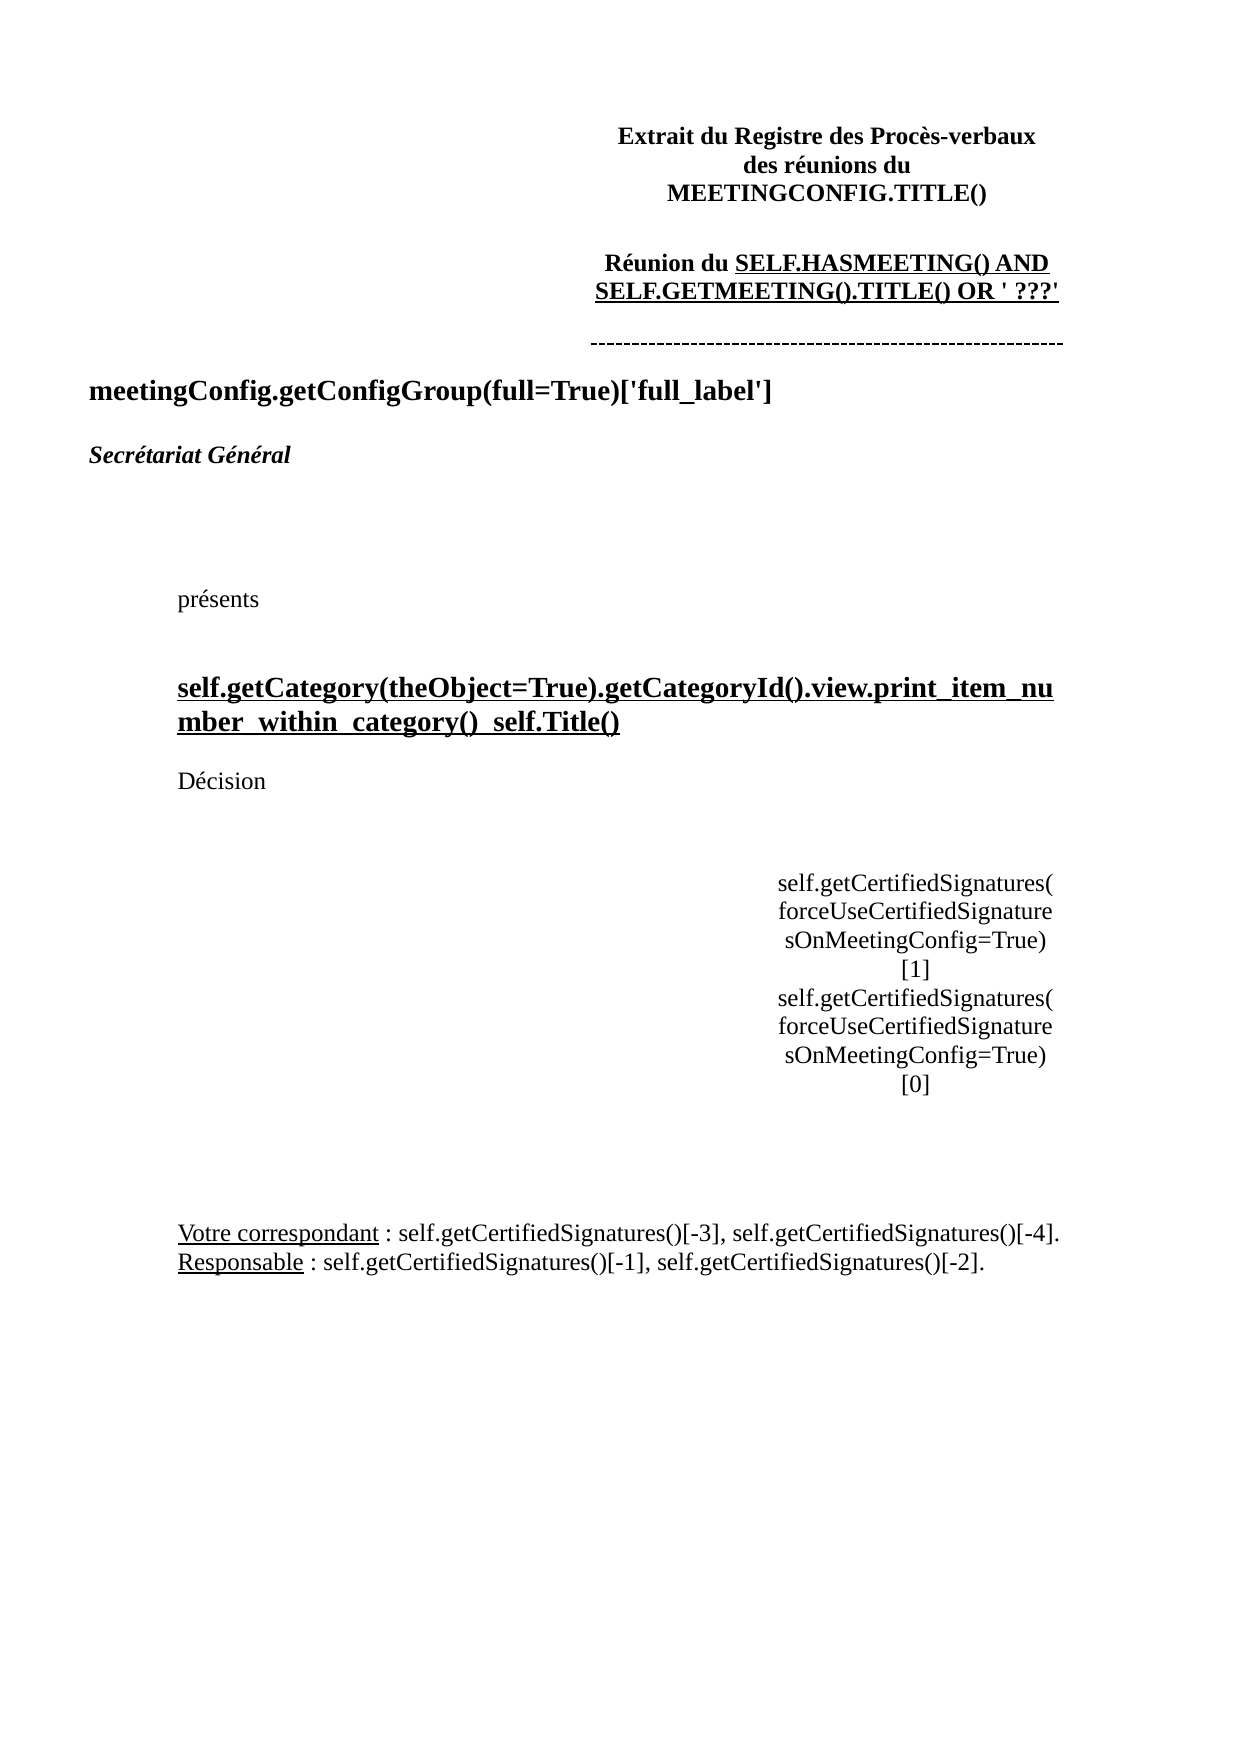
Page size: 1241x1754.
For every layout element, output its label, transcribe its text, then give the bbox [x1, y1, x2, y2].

text Votre correspondant : self.getCertifiedSignatures()[-3], self.getCertifiedSignatures()[-4]. [177, 1218, 1063, 1247]
text Responsable : self.getCertifiedSignatures()[-1], self.getCertifiedSignatures()[-2]. [177, 1247, 1063, 1276]
text meetingConfig.getConfigGroup(full=True)['full_label'] [89, 373, 1063, 407]
table_header [473, 862, 768, 1103]
table_cell Réunion du self.hasMeeting() and self.getMeeting().Title() or ' ???' [591, 245, 1063, 308]
table_header [177, 862, 472, 1103]
text Secrétariat Général [89, 441, 1063, 469]
text self.getCategory(theObject=True).getCategoryId().view.print_item_number_within_category() self.Title() [177, 671, 1063, 738]
table_header self.getCertifiedSignatures(forceUseCertifiedSignaturesOnMeetingConfig=True)[1] self.getCertifiedSignatures(forceUseCertifiedSignaturesOnMeetingConfig=True)[0] [768, 862, 1063, 1103]
text présents [177, 584, 1063, 613]
text Décision [177, 766, 1063, 795]
table_cell [591, 210, 1063, 245]
table_header Extrait du Registre des Procès-verbaux des réunions du meetingConfig.Title() [591, 118, 1063, 210]
table_cell [591, 308, 1063, 343]
